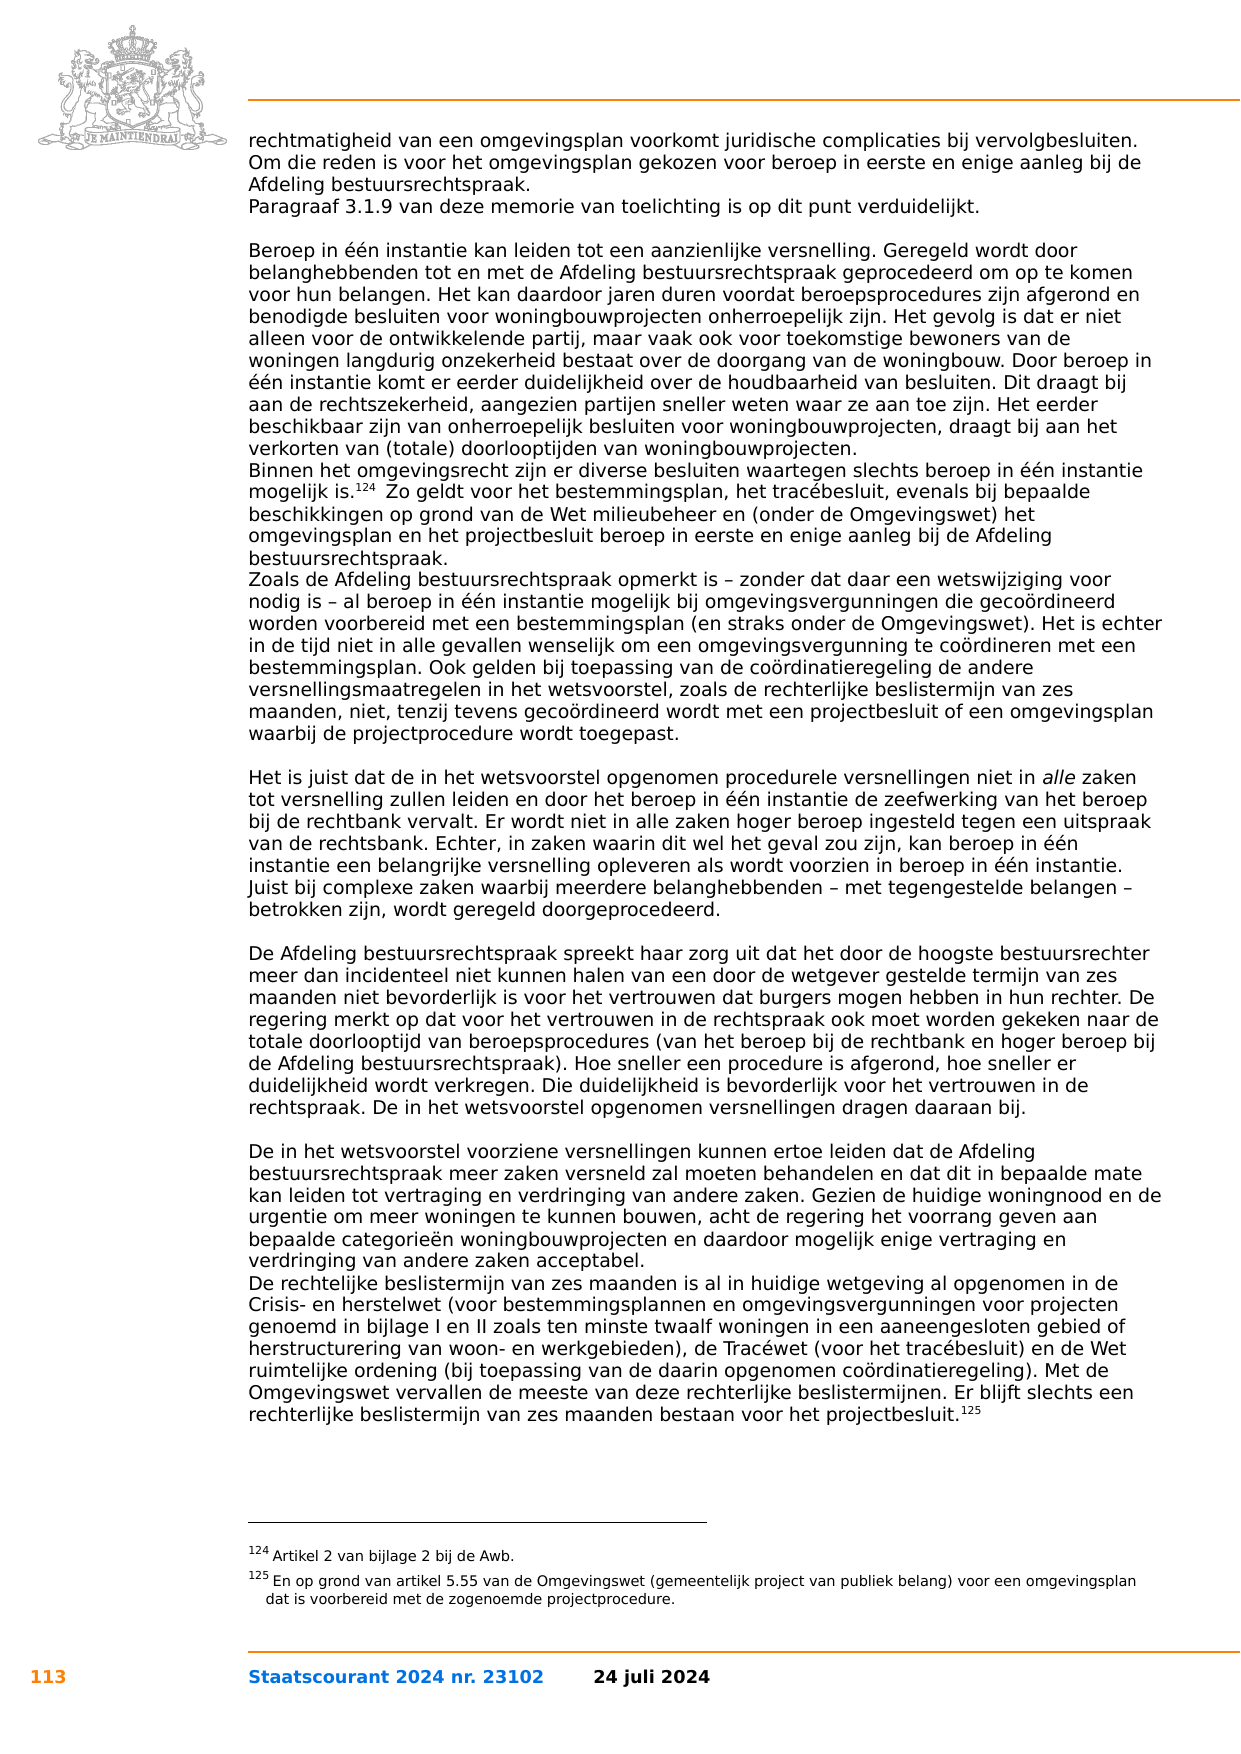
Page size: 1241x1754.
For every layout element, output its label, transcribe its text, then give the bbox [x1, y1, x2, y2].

text Zoals de Afdeling bestuursrechtspraak opmerkt is – zonder dat daar een wetswijziging voor nodig is – al beroep in één instantie mogelijk bij omgevingsvergunningen die gecoördineerd worden voorbereid met een bestemmingsplan (en straks onder de Omgevingswet). Het is echter in de tijd niet in alle gevallen wenselijk om een omgevingsvergunning te coördineren met een bestemmingsplan. Ook gelden bij toepassing van de coördinatieregeling de andere versnellingsmaatregelen in het wetsvoorstel, zoals de rechterlijke beslistermijn van zes maanden, niet, tenzij tevens gecoördineerd wordt met een projectbesluit of een omgevingsplan waarbij de projectprocedure wordt toegepast. [248, 569, 1163, 745]
text Paragraaf 3.1.9 van deze memorie van toelichting is op dit punt verduidelijkt. [248, 196, 1163, 218]
text rechtmatigheid van een omgevingsplan voorkomt juridische complicaties bij vervolgbesluiten. Om die reden is voor het omgevingsplan gekozen voor beroep in eerste en enige aanleg bij de Afdeling bestuursrechtspraak. [248, 130, 1163, 196]
text De rechtelijke beslistermijn van zes maanden is al in huidige wetgeving al opgenomen in de Crisis- en herstelwet (voor bestemmingsplannen en omgevingsvergunningen voor projecten genoemd in bijlage I en II zoals ten minste twaalf woningen in een aaneengesloten gebied of herstructurering van woon- en werkgebieden), de Tracéwet (voor het tracébesluit) en de Wet ruimtelijke ordening (bij toepassing van de daarin opgenomen coördinatieregeling). Met de Omgevingswet vervallen de meeste van deze rechterlijke beslistermijnen. Er blijft slechts een rechterlijke beslistermijn van zes maanden bestaan voor het projectbesluit. [248, 1272, 1163, 1426]
text Beroep in één instantie kan leiden tot een aanzienlijke versnelling. Geregeld wordt door belanghebbenden tot en met de Afdeling bestuursrechtspraak geprocedeerd om op te komen voor hun belangen. Het kan daardoor jaren duren voordat beroepsprocedures zijn afgerond en benodigde besluiten voor woningbouwprojecten onherroepelijk zijn. Het gevolg is dat er niet alleen voor de ontwikkelende partij, maar vaak ook voor toekomstige bewoners van de woningen langdurig onzekerheid bestaat over de doorgang van de woningbouw. Door beroep in één instantie komt er eerder duidelijkheid over de houdbaarheid van besluiten. Dit draagt bij aan de rechtszekerheid, aangezien partijen sneller weten waar ze aan toe zijn. Het eerder beschikbaar zijn van onherroepelijk besluiten voor woningbouwprojecten, draagt bij aan het verkorten van (totale) doorlooptijden van woningbouwprojecten. [248, 240, 1163, 459]
text Artikel 2 van bijlage 2 bij de Awb. [248, 1544, 1163, 1566]
picture [38, 25, 227, 150]
text De in het wetsvoorstel voorziene versnellingen kunnen ertoe leiden dat de Afdeling bestuursrechtspraak meer zaken versneld zal moeten behandelen en dat dit in bepaalde mate kan leiden tot vertraging en verdringing van andere zaken. Gezien de huidige woningnood en de urgentie om meer woningen te kunnen bouwen, acht de regering het voorrang geven aan bepaalde categorieën woningbouwprojecten en daardoor mogelijk enige vertraging en verdringing van andere zaken acceptabel. [248, 1141, 1163, 1272]
text Het is juist dat de in het wetsvoorstel opgenomen procedurele versnellingen niet in alle zaken tot versnelling zullen leiden en door het beroep in één instantie de zeefwerking van het beroep bij de rechtbank vervalt. Er wordt niet in alle zaken hoger beroep ingesteld tegen een uitspraak van de rechtsbank. Echter, in zaken waarin dit wel het geval zou zijn, kan beroep in één instantie een belangrijke versnelling opleveren als wordt voorzien in beroep in één instantie. Juist bij complexe zaken waarbij meerdere belanghebbenden – met tegengestelde belangen – betrokken zijn, wordt geregeld doorgeprocedeerd. [248, 767, 1163, 921]
text En op grond van artikel 5.55 van de Omgevingswet (gemeentelijk project van publiek belang) voor een omgevingsplan dat is voorbereid met de zogenoemde projectprocedure. [248, 1569, 1163, 1608]
text De Afdeling bestuursrechtspraak spreekt haar zorg uit dat het door de hoogste bestuursrechter meer dan incidenteel niet kunnen halen van een door de wetgever gestelde termijn van zes maanden niet bevorderlijk is voor het vertrouwen dat burgers mogen hebben in hun rechter. De regering merkt op dat voor het vertrouwen in de rechtspraak ook moet worden gekeken naar de totale doorlooptijd van beroepsprocedures (van het beroep bij de rechtbank en hoger beroep bij de Afdeling bestuursrechtspraak). Hoe sneller een procedure is afgerond, hoe sneller er duidelijkheid wordt verkregen. Die duidelijkheid is bevorderlijk voor het vertrouwen in de rechtspraak. De in het wetsvoorstel opgenomen versnellingen dragen daaraan bij. [248, 943, 1163, 1119]
text Binnen het omgevingsrecht zijn er diverse besluiten waartegen slechts beroep in één instantie mogelijk is. Zo geldt voor het bestemmingsplan, het tracébesluit, evenals bij bepaalde beschikkingen op grond van de Wet milieubeheer en (onder de Omgevingswet) het omgevingsplan en het projectbesluit beroep in eerste en enige aanleg bij de Afdeling bestuursrechtspraak. [248, 459, 1163, 569]
